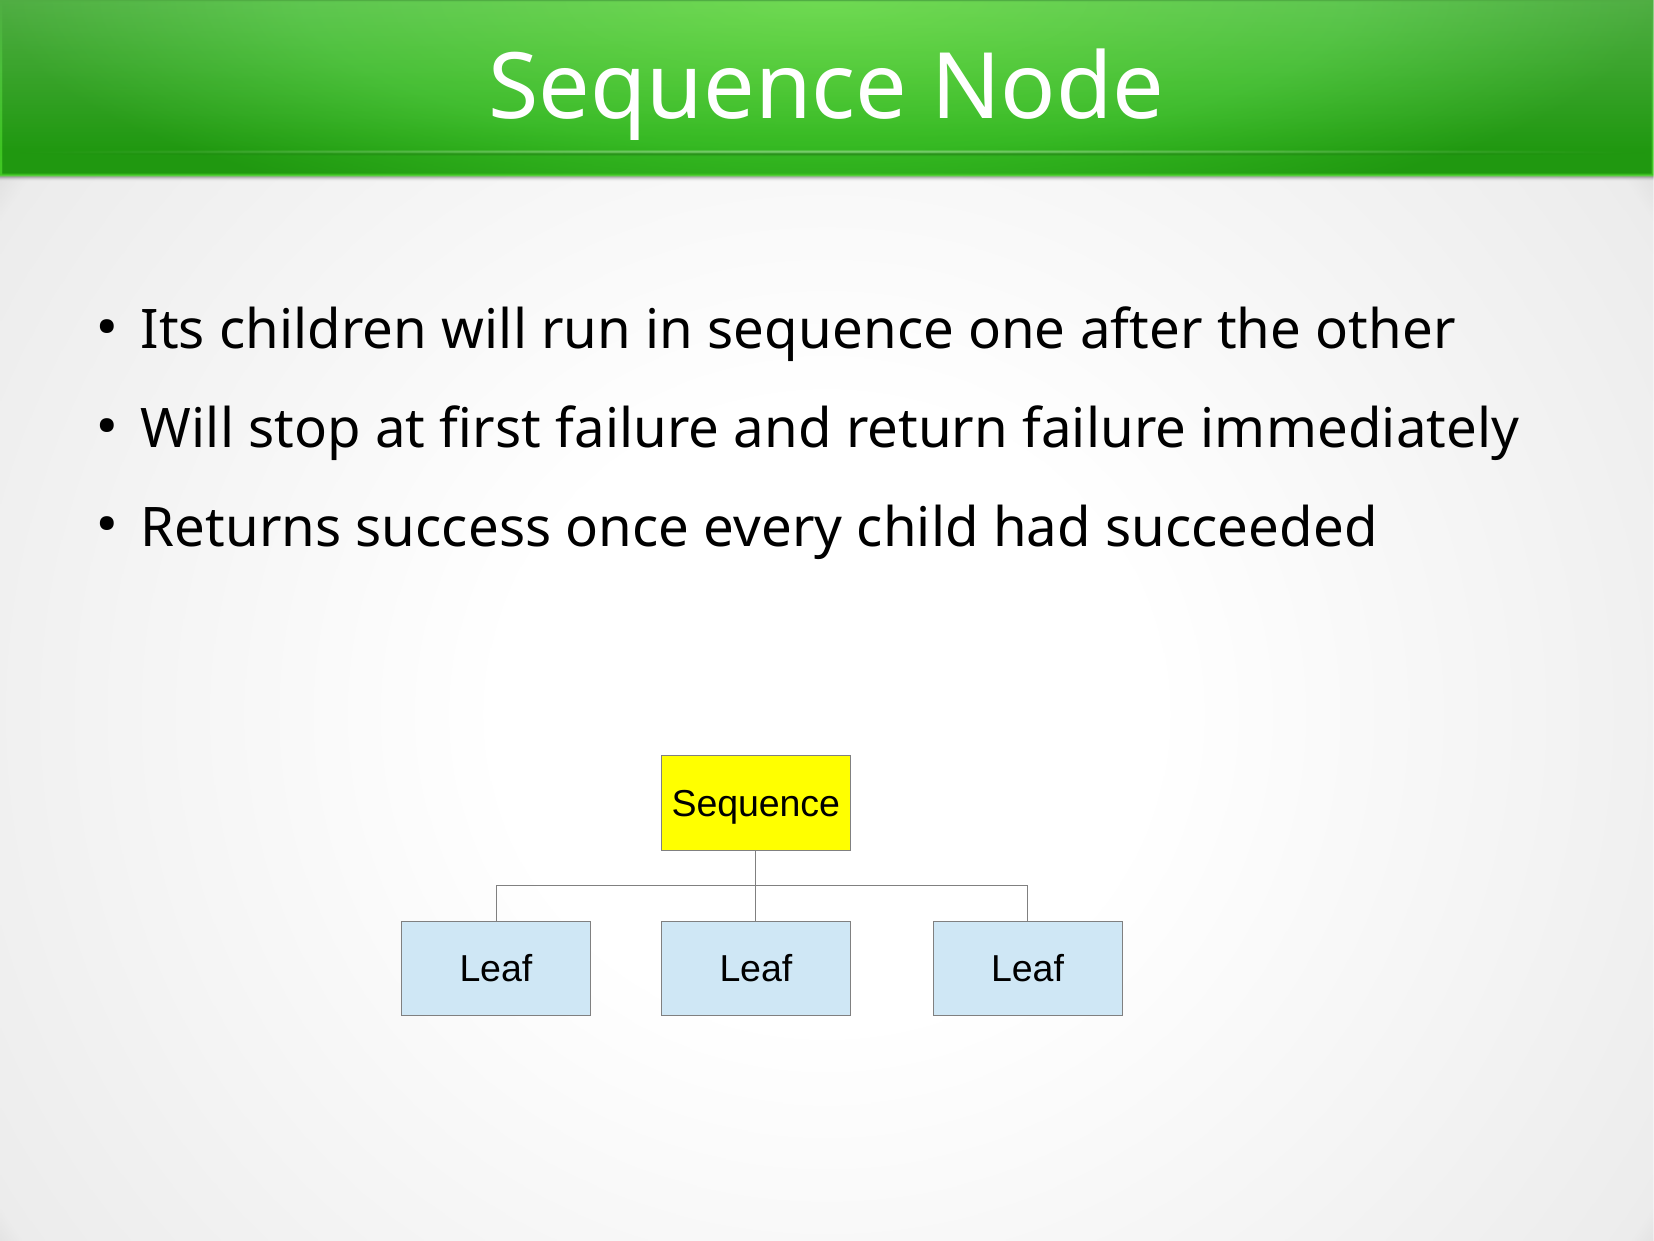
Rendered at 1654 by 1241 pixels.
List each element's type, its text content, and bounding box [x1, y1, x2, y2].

text_box Leaf [661, 921, 851, 1016]
list Its children will run in sequence one after the other Will stop at first failure and return failure immediately Returns success once every child had succeeded [82, 290, 1571, 697]
text_box Leaf [401, 921, 591, 1016]
picture [0, 0, 1654, 1241]
title Sequence Node [82, 11, 1571, 154]
text_box Leaf [933, 921, 1123, 1016]
text_box Sequence [661, 755, 851, 851]
